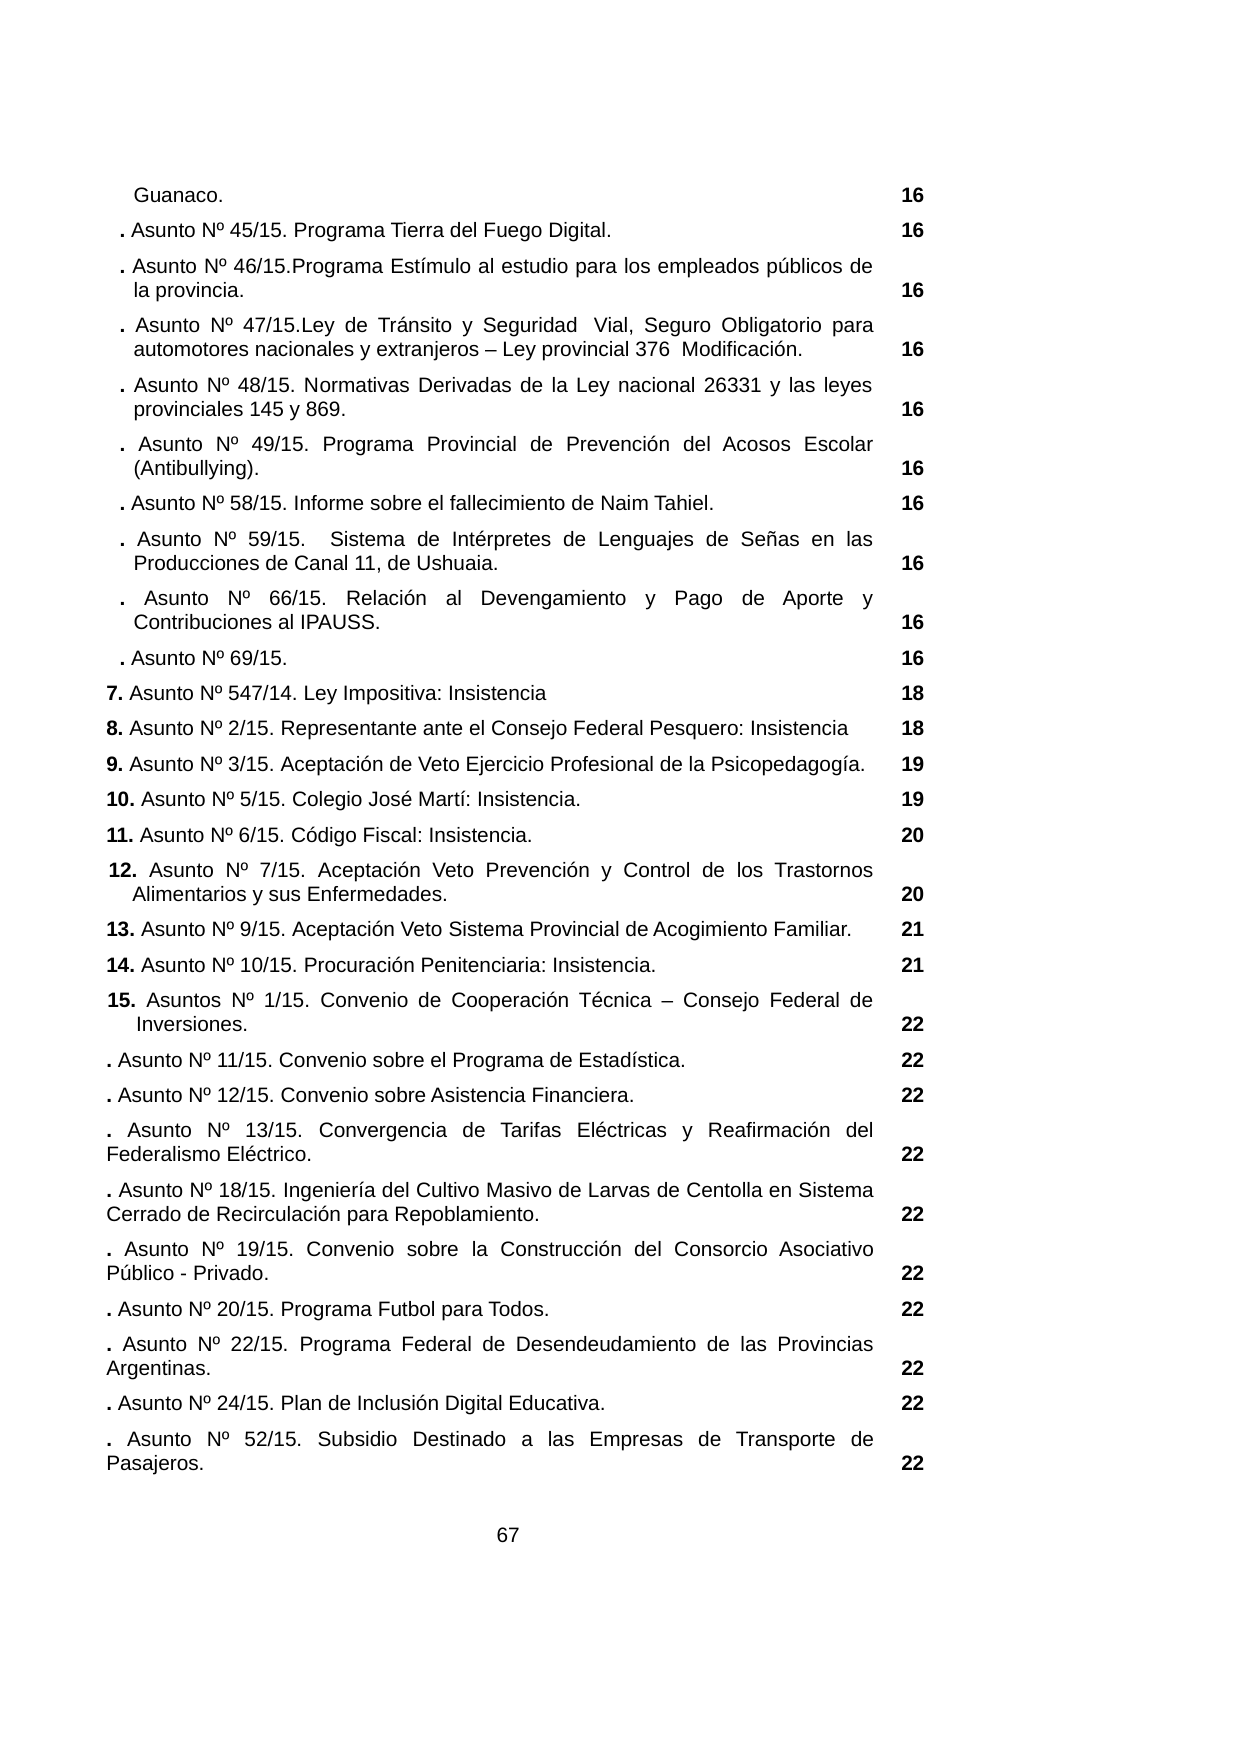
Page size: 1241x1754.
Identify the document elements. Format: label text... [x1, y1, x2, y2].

table_cell 20 [880, 817, 945, 852]
table_cell 8. Asunto Nº 2/15. Representante ante el Consejo Federal Pesquero: Insistencia [71, 711, 880, 746]
table_cell 22 [880, 1042, 945, 1077]
table_cell . Asunto Nº 19/15. Convenio sobre la Construcción del Consorcio Asociativo Público - Privado. [71, 1231, 880, 1291]
table_cell 16 [880, 248, 945, 307]
table_cell 16 [880, 177, 945, 213]
table_cell . Asunto Nº 24/15. Plan de Inclusión Digital Educativa. [71, 1386, 880, 1421]
table_cell 22 [880, 1113, 945, 1172]
table_cell . Asunto Nº 46/15.Programa Estímulo al estudio para los empleados públicos de la provincia. [71, 248, 880, 307]
table_cell 22 [880, 983, 945, 1042]
table_cell . Asunto Nº 47/15.Ley de Tránsito y Seguridad Vial, Seguro Obligatorio para automotores nacionales y extranjeros – Ley provincial 376 Modificación. [71, 308, 880, 367]
table_cell 16 [880, 640, 945, 675]
table_cell 22 [880, 1231, 945, 1291]
table_cell 16 [880, 580, 945, 640]
table_cell 19 [880, 781, 945, 817]
table_cell 22 [880, 1421, 945, 1480]
table_cell 22 [880, 1172, 945, 1231]
table_cell 22 [880, 1291, 945, 1326]
table_cell 16 [880, 521, 945, 580]
table_cell 12. Asunto Nº 7/15. Aceptación Veto Prevención y Control de los Trastornos Alimentarios y sus Enfermedades. [71, 852, 880, 912]
table_cell . Asunto Nº 22/15. Programa Federal de Desendeudamiento de las Provincias Argentinas. [71, 1326, 880, 1386]
table_cell 11. Asunto Nº 6/15. Código Fiscal: Insistencia. [71, 817, 880, 852]
table_cell . Asunto Nº 13/15. Convergencia de Tarifas Eléctricas y Reafirmación del Federalismo Eléctrico. [71, 1113, 880, 1172]
table_cell . Asunto Nº 58/15. Informe sobre el fallecimiento de Naim Tahiel. [71, 486, 880, 521]
table_cell 21 [880, 912, 945, 947]
table_cell . Asunto Nº 48/15. Normativas Derivadas de la Ley nacional 26331 y las leyes provinciales 145 y 869. [71, 367, 880, 426]
table_cell 21 [880, 947, 945, 982]
table_cell 16 [880, 308, 945, 367]
table_cell . Asunto Nº 69/15. [71, 640, 880, 675]
table_cell . Asunto Nº 20/15. Programa Futbol para Todos. [71, 1291, 880, 1326]
table_cell . Asunto Nº 49/15. Programa Provincial de Prevención del Acosos Escolar (Antibullying). [71, 426, 880, 486]
table_cell . Asunto Nº 18/15. Ingeniería del Cultivo Masivo de Larvas de Centolla en Sistema Cerrado de Recirculación para Repoblamiento. [71, 1172, 880, 1231]
table_cell 14. Asunto Nº 10/15. Procuración Penitenciaria: Insistencia. [71, 947, 880, 982]
table_cell 22 [880, 1386, 945, 1421]
table_cell 13. Asunto Nº 9/15. Aceptación Veto Sistema Provincial de Acogimiento Familiar. [71, 912, 880, 947]
table_cell 9. Asunto Nº 3/15. Aceptación de Veto Ejercicio Profesional de la Psicopedagogía. [71, 746, 880, 781]
table_cell 16 [880, 367, 945, 426]
table_cell . Asunto Nº 12/15. Convenio sobre Asistencia Financiera. [71, 1077, 880, 1113]
table_cell . Asunto Nº 66/15. Relación al Devengamiento y Pago de Aporte y Contribuciones al IPAUSS. [71, 580, 880, 640]
table_cell 16 [880, 213, 945, 248]
table_cell 20 [880, 852, 945, 912]
table_cell Guanaco. [71, 177, 880, 213]
table_cell . Asunto Nº 11/15. Convenio sobre el Programa de Estadística. [71, 1042, 880, 1077]
table_cell 15. Asuntos Nº 1/15. Convenio de Cooperación Técnica – Consejo Federal de Inversiones. [71, 983, 880, 1042]
table_cell 18 [880, 675, 945, 711]
table_cell 22 [880, 1077, 945, 1113]
table_cell 18 [880, 711, 945, 746]
table_cell 16 [880, 426, 945, 486]
table_cell 22 [880, 1326, 945, 1386]
table_cell 7. Asunto Nº 547/14. Ley Impositiva: Insistencia [71, 675, 880, 711]
table_cell 19 [880, 746, 945, 781]
table_cell . Asunto Nº 52/15. Subsidio Destinado a las Empresas de Transporte de Pasajeros. [71, 1421, 880, 1480]
table_cell . Asunto Nº 59/15. Sistema de Intérpretes de Lenguajes de Señas en las Producciones de Canal 11, de Ushuaia. [71, 521, 880, 580]
table_cell 10. Asunto Nº 5/15. Colegio José Martí: Insistencia. [71, 781, 880, 817]
table_cell . Asunto Nº 45/15. Programa Tierra del Fuego Digital. [71, 213, 880, 248]
table_cell 16 [880, 486, 945, 521]
